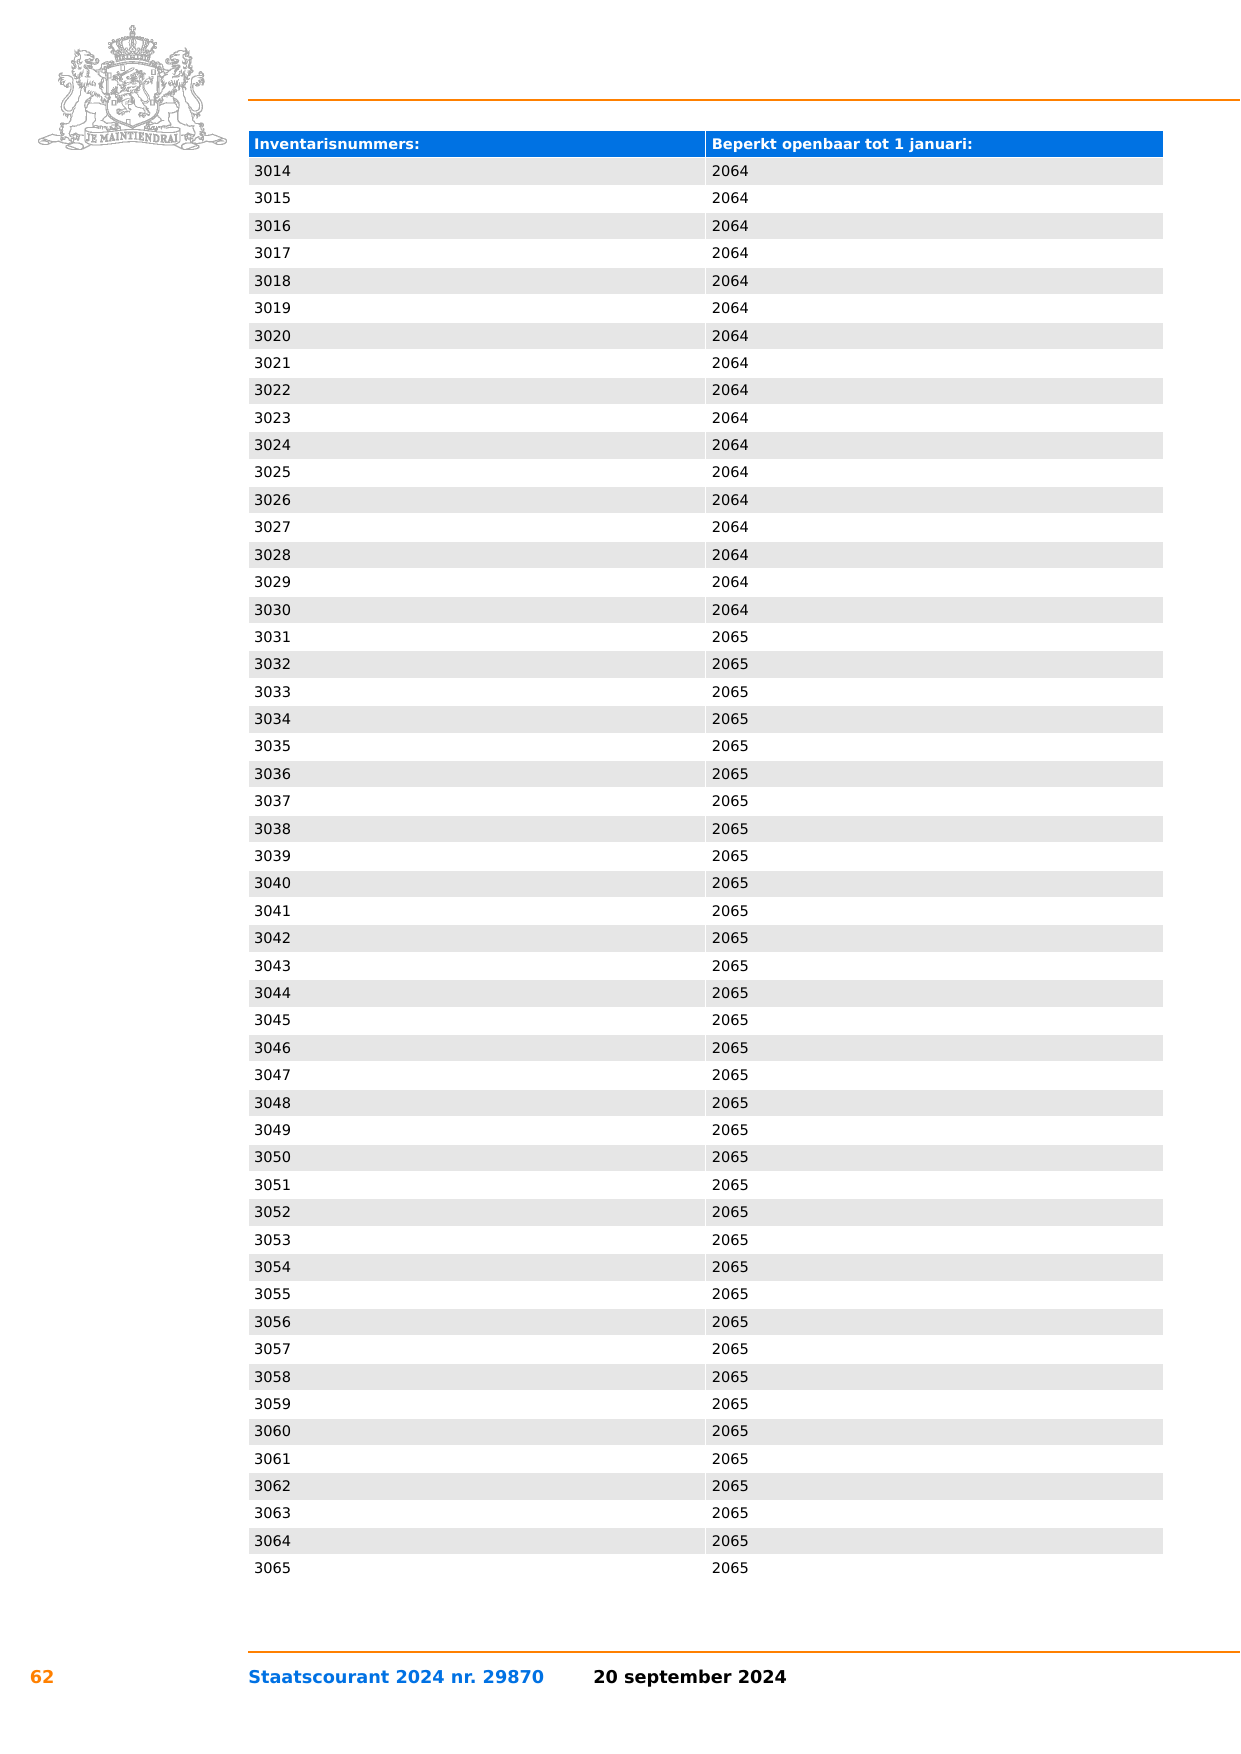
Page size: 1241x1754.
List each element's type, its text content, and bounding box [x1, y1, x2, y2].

table_cell 3023 [249, 405, 705, 431]
table_cell 2065 [706, 1501, 1163, 1527]
table_cell 2065 [706, 1282, 1163, 1308]
table_cell 2065 [706, 624, 1163, 650]
table_cell 3049 [249, 1117, 705, 1143]
table_cell 3039 [249, 843, 705, 869]
table_cell 2065 [706, 734, 1163, 760]
table_cell 3018 [249, 268, 705, 294]
table_cell 3032 [249, 651, 705, 678]
table_cell 3055 [249, 1282, 705, 1308]
table_cell 3037 [249, 789, 705, 815]
table_cell 3042 [249, 925, 705, 952]
table_cell 3045 [249, 1008, 705, 1034]
table_cell 2065 [706, 1172, 1163, 1198]
table_cell 2065 [706, 1227, 1163, 1253]
table_cell 3031 [249, 624, 705, 650]
table_cell 2065 [706, 1364, 1163, 1390]
table_cell 2065 [706, 1063, 1163, 1089]
table_cell 2065 [706, 789, 1163, 815]
table_cell 2064 [706, 432, 1163, 459]
table_cell 2065 [706, 1556, 1163, 1582]
table_cell 3019 [249, 295, 705, 322]
table_cell 3065 [249, 1556, 705, 1582]
table_cell 3050 [249, 1145, 705, 1171]
table_cell 3063 [249, 1501, 705, 1527]
table_cell 3053 [249, 1227, 705, 1253]
table_cell 2065 [706, 1309, 1163, 1335]
table_cell 2065 [706, 1336, 1163, 1363]
table_cell 2065 [706, 1117, 1163, 1143]
table_cell 2065 [706, 1419, 1163, 1445]
table_cell 3016 [249, 213, 705, 239]
table_cell 3038 [249, 816, 705, 842]
table_cell 3061 [249, 1446, 705, 1472]
table_cell 3024 [249, 432, 705, 459]
table_cell 2065 [706, 1008, 1163, 1034]
table_cell 3052 [249, 1199, 705, 1226]
table_header Inventarisnummers: [249, 131, 705, 157]
table_cell 2065 [706, 925, 1163, 952]
table_cell 3041 [249, 898, 705, 924]
table_cell 2064 [706, 569, 1163, 596]
table_cell 3056 [249, 1309, 705, 1335]
table_cell 3059 [249, 1391, 705, 1417]
table_cell 2065 [706, 980, 1163, 1007]
table_cell 2065 [706, 1473, 1163, 1500]
table_cell 2065 [706, 679, 1163, 705]
table_cell 3051 [249, 1172, 705, 1198]
table_cell 2064 [706, 295, 1163, 322]
table_cell 2064 [706, 542, 1163, 568]
table_cell 3057 [249, 1336, 705, 1363]
table_cell 2065 [706, 761, 1163, 787]
table_cell 2064 [706, 186, 1163, 212]
table_cell 2065 [706, 1199, 1163, 1226]
table_cell 3029 [249, 569, 705, 596]
table_cell 2064 [706, 597, 1163, 623]
table_cell 2065 [706, 1446, 1163, 1472]
table_cell 3034 [249, 706, 705, 733]
table_cell 2065 [706, 953, 1163, 979]
table_cell 2065 [706, 1145, 1163, 1171]
table_cell 2064 [706, 241, 1163, 267]
table_cell 3015 [249, 186, 705, 212]
table_cell 2064 [706, 213, 1163, 239]
table_cell 2065 [706, 1528, 1163, 1554]
table_cell 2065 [706, 1391, 1163, 1417]
table_cell 2064 [706, 487, 1163, 513]
table_cell 2065 [706, 871, 1163, 897]
table_cell 2064 [706, 378, 1163, 404]
table_cell 3033 [249, 679, 705, 705]
table_cell 3021 [249, 350, 705, 376]
table_cell 2064 [706, 323, 1163, 349]
table_cell 3025 [249, 460, 705, 486]
table_cell 3036 [249, 761, 705, 787]
table_cell 2064 [706, 460, 1163, 486]
table_cell 2064 [706, 405, 1163, 431]
table_cell 3044 [249, 980, 705, 1007]
table_cell 3060 [249, 1419, 705, 1445]
table_cell 3035 [249, 734, 705, 760]
table_cell 2064 [706, 515, 1163, 541]
table_cell 3026 [249, 487, 705, 513]
table_cell 2065 [706, 706, 1163, 733]
table_cell 3027 [249, 515, 705, 541]
table_cell 3040 [249, 871, 705, 897]
table_cell 3030 [249, 597, 705, 623]
table_cell 3047 [249, 1063, 705, 1089]
table_cell 3064 [249, 1528, 705, 1554]
table_cell 2064 [706, 350, 1163, 376]
table_cell 3043 [249, 953, 705, 979]
table_cell 3028 [249, 542, 705, 568]
table_cell 3062 [249, 1473, 705, 1500]
table_cell 3017 [249, 241, 705, 267]
table_cell 2065 [706, 816, 1163, 842]
table_cell 3054 [249, 1254, 705, 1281]
table_cell 3014 [249, 158, 705, 185]
table_cell 2064 [706, 158, 1163, 185]
table_cell 3020 [249, 323, 705, 349]
table_cell 2065 [706, 898, 1163, 924]
table_header Beperkt openbaar tot 1 januari: [706, 131, 1163, 157]
table_cell 3022 [249, 378, 705, 404]
table_cell 2065 [706, 1035, 1163, 1061]
table_cell 2065 [706, 1090, 1163, 1116]
table_cell 2065 [706, 843, 1163, 869]
table_cell 2065 [706, 651, 1163, 678]
picture [38, 25, 227, 150]
table_cell 2064 [706, 268, 1163, 294]
table_cell 3058 [249, 1364, 705, 1390]
table_cell 3046 [249, 1035, 705, 1061]
table_cell 3048 [249, 1090, 705, 1116]
table_cell 2065 [706, 1254, 1163, 1281]
